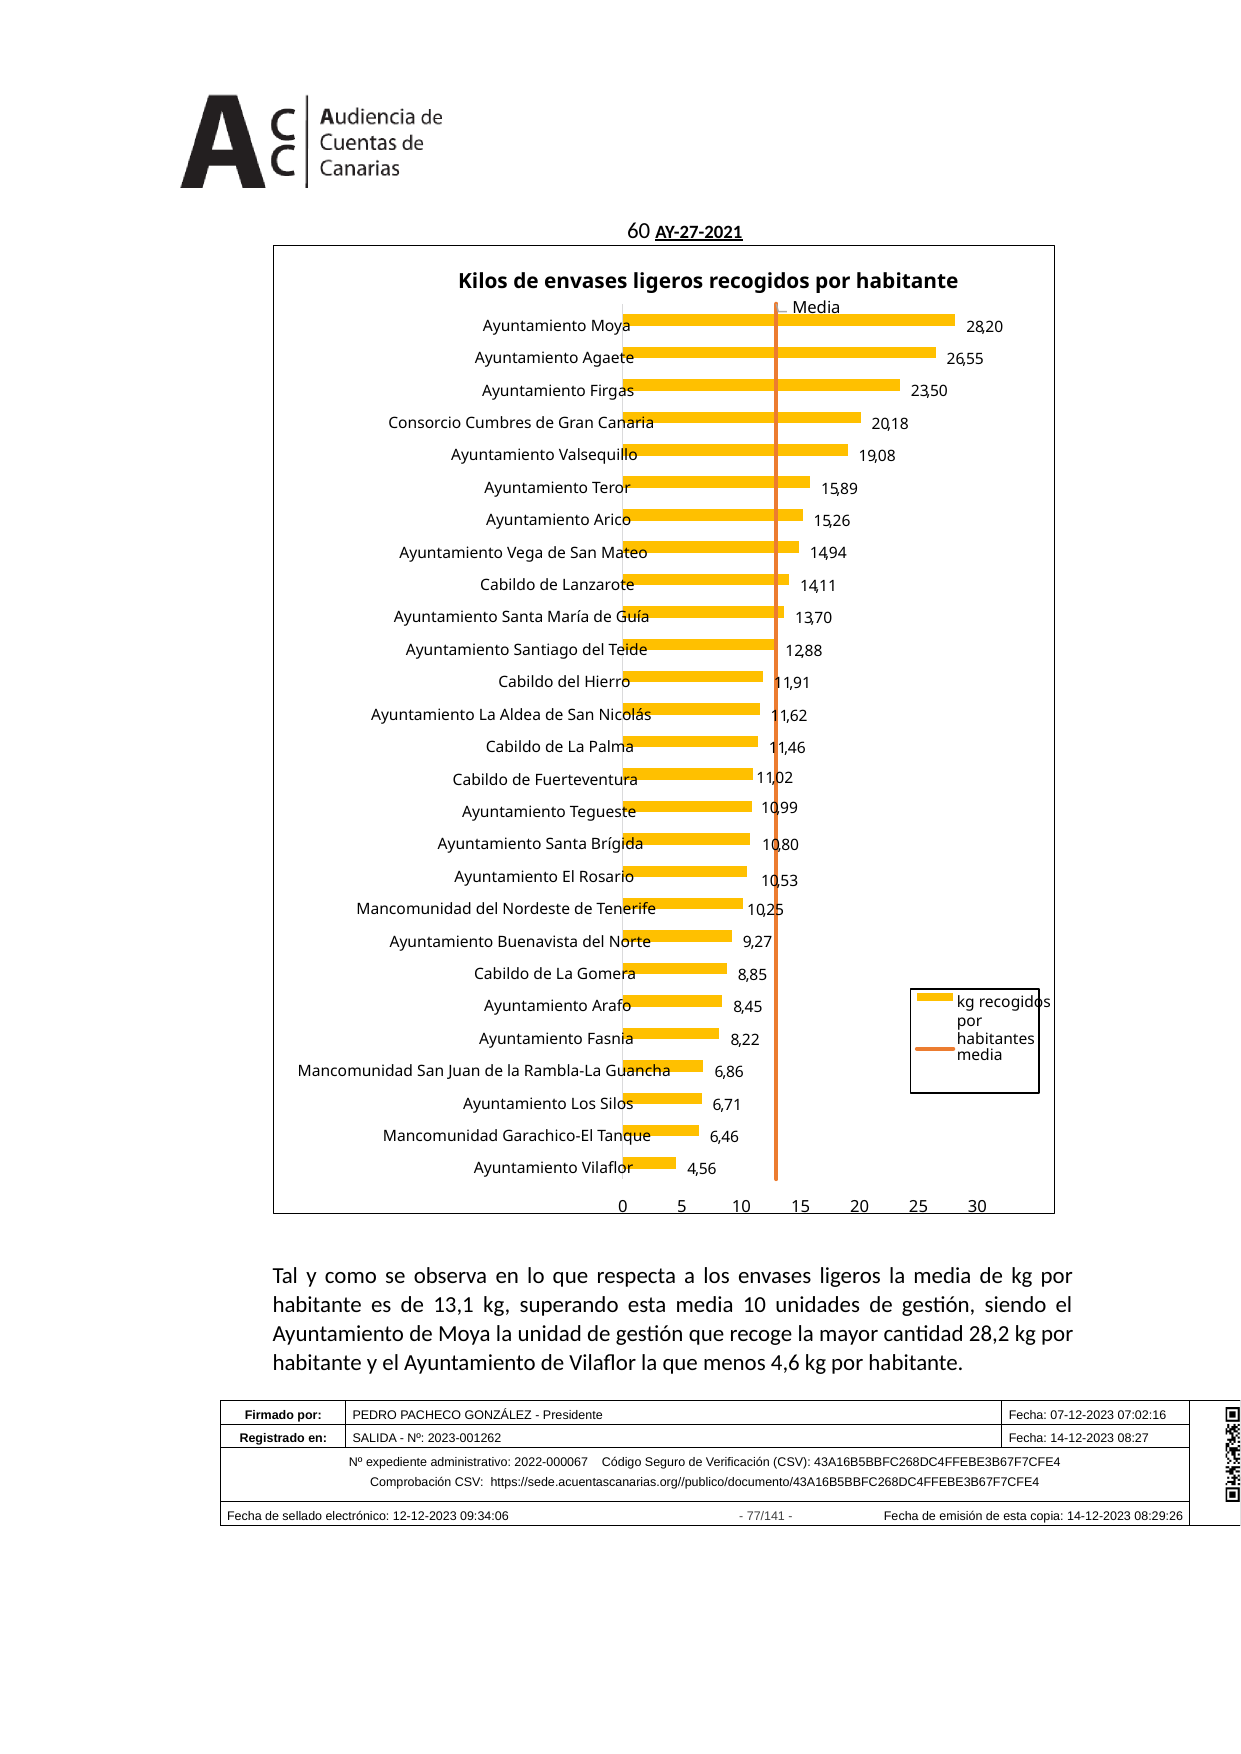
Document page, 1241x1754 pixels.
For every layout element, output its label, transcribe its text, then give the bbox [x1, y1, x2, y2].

text Tal y como se observa en lo que respecta a los envases ligeros la media de kg por habitante es de 13,1 kg, superando esta media 10 unidades de gestión, siendo el Ayuntamiento de Moya la unidad de gestión que recoge la mayor cantidad 28,2 kg por habitante y el Ayuntamiento de Vilaflor la que menos 4,6 kg por habitante. [272, 1261, 1074, 1376]
subtitle 60 AY-27-2021 [627, 216, 1096, 243]
